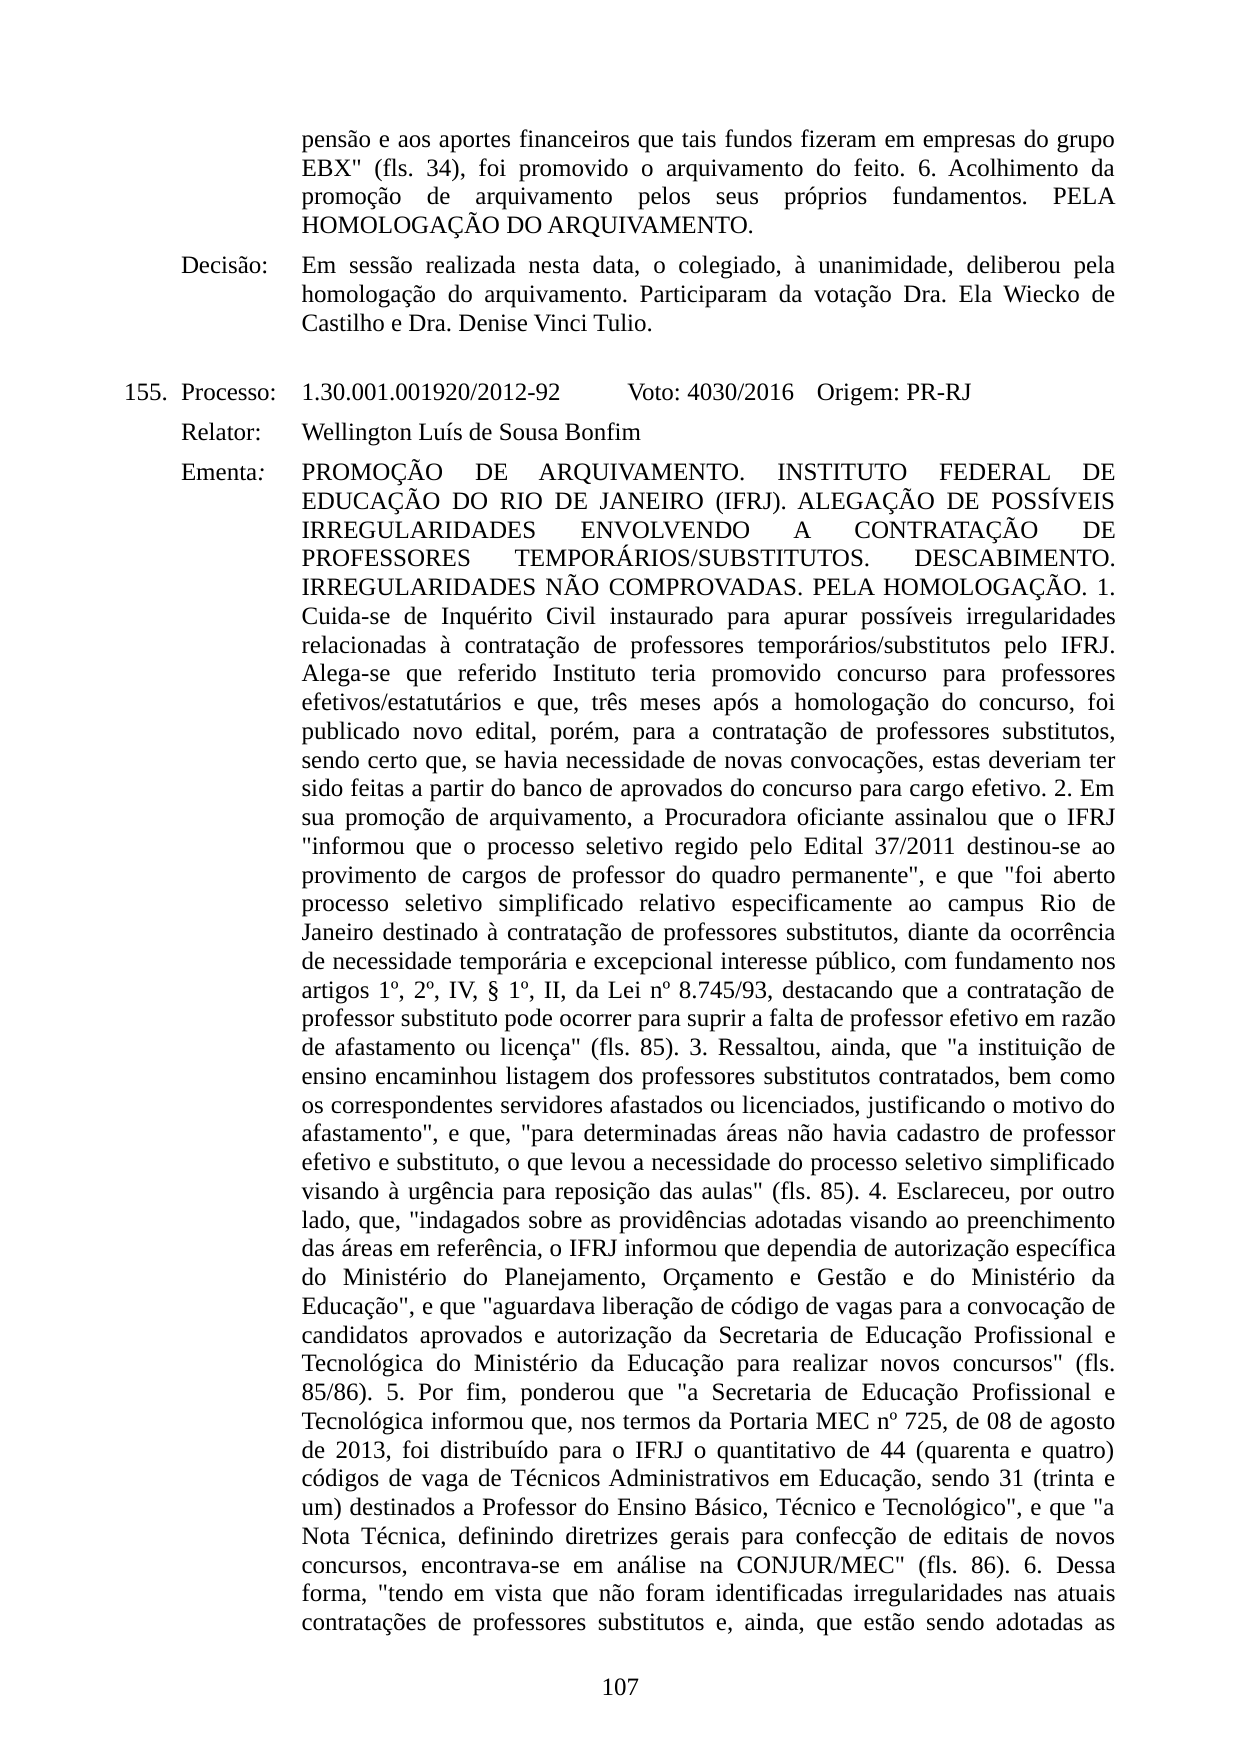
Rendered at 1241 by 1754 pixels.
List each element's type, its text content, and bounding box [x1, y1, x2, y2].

table_header 155. [118, 371, 175, 411]
table_cell [118, 118, 175, 244]
table_cell [118, 411, 175, 451]
table_cell [118, 245, 175, 342]
table_cell PROMOÇÃO DE ARQUIVAMENTO. INSTITUTO FEDERAL DE EDUCAÇÃO DO RIO DE JANEIRO (IFRJ). ALEGAÇÃO DE POSSÍVEIS IRREGULARIDADES ENVOLVENDO A CONTRATAÇÃO DE PROFESSORES TEMPORÁRIOS/SUBSTITUTOS. DESCABIMENTO. IRREGULARIDADES NÃO COMPROVADAS. PELA HOMOLOGAÇÃO. 1. Cuida-se de Inquérito Civil instaurado para apurar possíveis irregularidades relacionadas à contratação de professores temporários/substitutos pelo IFRJ. Alega-se que referido Instituto teria promovido concurso para professores efetivos/estatutários e que, três meses após a homologação do concurso, foi publicado novo edital, porém, para a contratação de professores substitutos, sendo certo que, se havia necessidade de novas convocações, estas deveriam ter sido feitas a partir do banco de aprovados do concurso para cargo efetivo. 2. Em sua promoção de arquivamento, a Procuradora oficiante assinalou que o IFRJ "informou que o processo seletivo regido pelo Edital 37/2011 destinou-se ao provimento de cargos de professor do quadro permanente", e que "foi aberto processo seletivo simplificado relativo especificamente ao campus Rio de Janeiro destinado à contratação de professores substitutos, diante da ocorrência de necessidade temporária e excepcional interesse público, com fundamento nos artigos 1º, 2º, IV, § 1º, II, da Lei nº 8.745/93, destacando que a contratação de professor substituto pode ocorrer para suprir a falta de professor efetivo em razão de afastamento ou licença" (fls. 85). 3. Ressaltou, ainda, que "a instituição de ensino encaminhou listagem dos professores substitutos contratados, bem como os correspondentes servidores afastados ou licenciados, justificando o motivo do afastamento", e que, "para determinadas áreas não havia cadastro de professor efetivo e substituto, o que levou a necessidade do processo seletivo simplificado visando à urgência para reposição das aulas" (fls. 85). 4. Esclareceu, por outro lado, que, "indagados sobre as providências adotadas visando ao preenchimento das áreas em referência, o IFRJ informou que dependia de autorização específica do Ministério do Planejamento, Orçamento e Gestão e do Ministério da Educação", e que "aguardava liberação de código de vagas para a convocação de candidatos aprovados e autorização da Secretaria de Educação Profissional e Tecnológica do Ministério da Educação para realizar novos concursos" (fls. 85/86). 5. Por fim, ponderou que "a Secretaria de Educação Profissional e Tecnológica informou que, nos termos da Portaria MEC nº 725, de 08 de agosto de 2013, foi distribuído para o IFRJ o quantitativo de 44 (quarenta e quatro) códigos de vaga de Técnicos Administrativos em Educação, sendo 31 (trinta e um) destinados a Professor do Ensino Básico, Técnico e Tecnológico", e que "a Nota Técnica, definindo diretrizes gerais para confecção de editais de novos concursos, encontrava-se em análise na CONJUR/MEC" (fls. 86). 6. Dessa forma, "tendo em vista que não foram identificadas irregularidades nas atuais contratações de professores substitutos e, ainda, que estão sendo adotadas as [296, 451, 1122, 1642]
table_cell Decisão: [175, 245, 296, 342]
table_cell [175, 118, 296, 244]
table_header Processo: [175, 371, 296, 411]
table_cell Ementa: [175, 451, 296, 1642]
table_cell Relator: [175, 411, 296, 451]
table_header 1.30.001.001920/2012-92 [296, 371, 621, 411]
table_cell pensão e aos aportes financeiros que tais fundos fizeram em empresas do grupo EBX" (fls. 34), foi promovido o arquivamento do feito. 6. Acolhimento da promoção de arquivamento pelos seus próprios fundamentos. PELA HOMOLOGAÇÃO DO ARQUIVAMENTO. [296, 118, 1122, 244]
table_cell Wellington Luís de Sousa Bonfim [296, 411, 1122, 451]
table_header Voto: 4030/2016 [621, 371, 811, 411]
table_cell [118, 451, 175, 1642]
table_header Origem: PR-RJ [811, 371, 1122, 411]
table_cell Em sessão realizada nesta data, o colegiado, à unanimidade, deliberou pela homologação do arquivamento. Participaram da votação Dra. Ela Wiecko de Castilho e Dra. Denise Vinci Tulio. [296, 245, 1122, 342]
